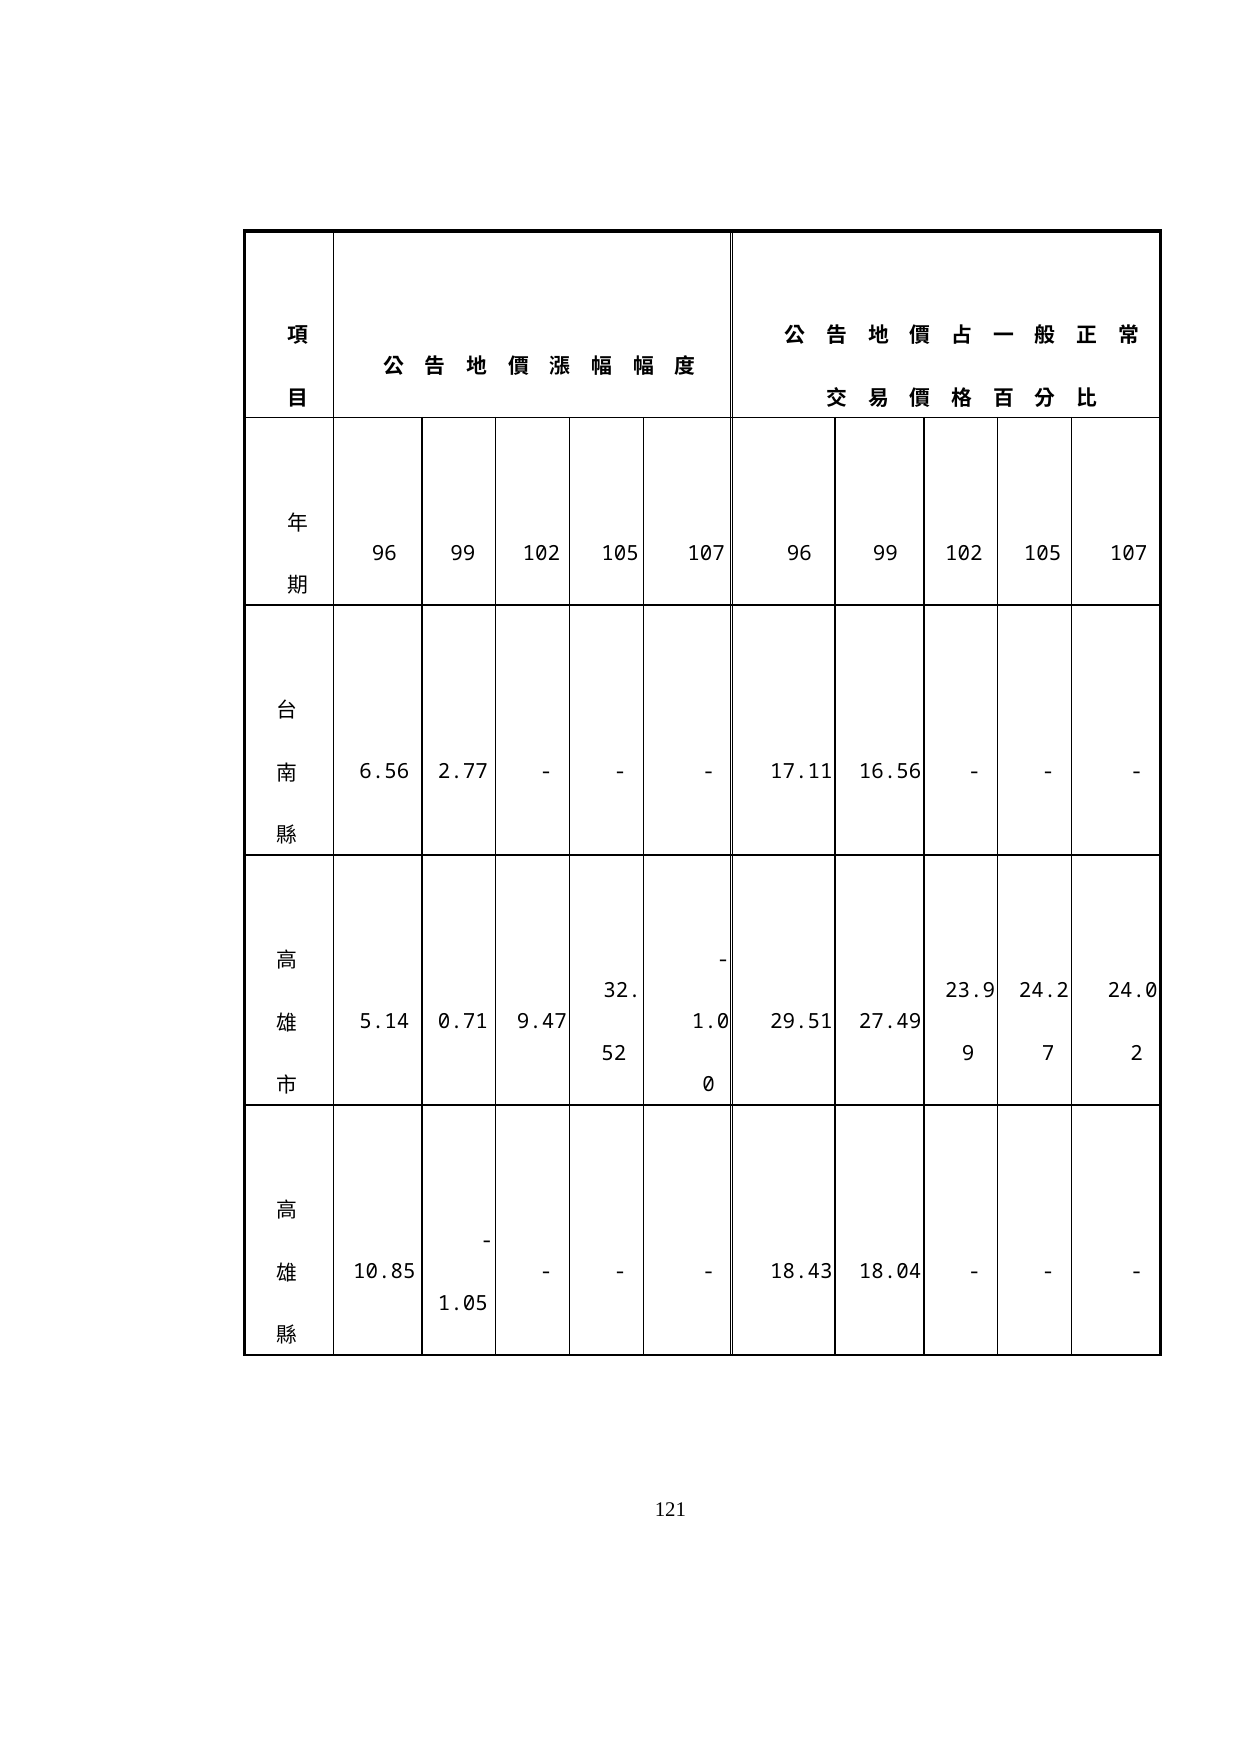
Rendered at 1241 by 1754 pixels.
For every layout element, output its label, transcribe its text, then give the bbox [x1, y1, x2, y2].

table_cell 96 [733, 418, 834, 604]
table_cell 99 [836, 418, 923, 604]
table_cell - [496, 1106, 569, 1354]
table_cell 99 [423, 418, 495, 604]
table_cell 24.02 [1072, 856, 1159, 1104]
table_header 項目 [246, 233, 333, 417]
table_cell - [644, 1106, 730, 1354]
table_cell 32.52 [570, 856, 643, 1104]
table_cell - [925, 1106, 997, 1354]
table_cell -1.05 [423, 1106, 495, 1354]
table_cell - [644, 606, 730, 854]
table_cell - [570, 1106, 643, 1354]
table_cell - [1072, 1106, 1159, 1354]
table_cell 6.56 [334, 606, 421, 854]
table_cell 高雄市 [246, 856, 333, 1104]
table_cell 107 [644, 418, 730, 604]
table_cell 9.47 [496, 856, 569, 1104]
table_cell 18.43 [733, 1106, 834, 1354]
table_cell 24.27 [998, 856, 1071, 1104]
table_cell 23.99 [925, 856, 997, 1104]
table_cell 台南縣 [246, 606, 333, 854]
table_cell 16.56 [836, 606, 923, 854]
table_cell 96 [334, 418, 421, 604]
table_cell - [496, 606, 569, 854]
table_cell 17.11 [733, 606, 834, 854]
table_cell 5.14 [334, 856, 421, 1104]
table_cell 27.49 [836, 856, 923, 1104]
table_cell 102 [925, 418, 997, 604]
table_header 公告地價占一般正常交易價格百分比 [733, 233, 1159, 417]
table_cell 年期 [246, 418, 333, 604]
table_cell 2.77 [423, 606, 495, 854]
table_cell 105 [998, 418, 1071, 604]
table_cell 107 [1072, 418, 1159, 604]
table_cell - [1072, 606, 1159, 854]
table_cell - [925, 606, 997, 854]
table_cell 0.71 [423, 856, 495, 1104]
table_cell 18.04 [836, 1106, 923, 1354]
table_cell -1.00 [644, 856, 730, 1104]
table_cell 105 [570, 418, 643, 604]
table_cell 29.51 [733, 856, 834, 1104]
table_cell - [570, 606, 643, 854]
table_cell - [998, 1106, 1071, 1354]
table_cell 102 [496, 418, 569, 604]
table_header 公告地價漲幅幅度 [334, 233, 730, 417]
table_cell 10.85 [334, 1106, 421, 1354]
table_cell - [998, 606, 1071, 854]
table_cell 高雄縣 [246, 1106, 333, 1354]
